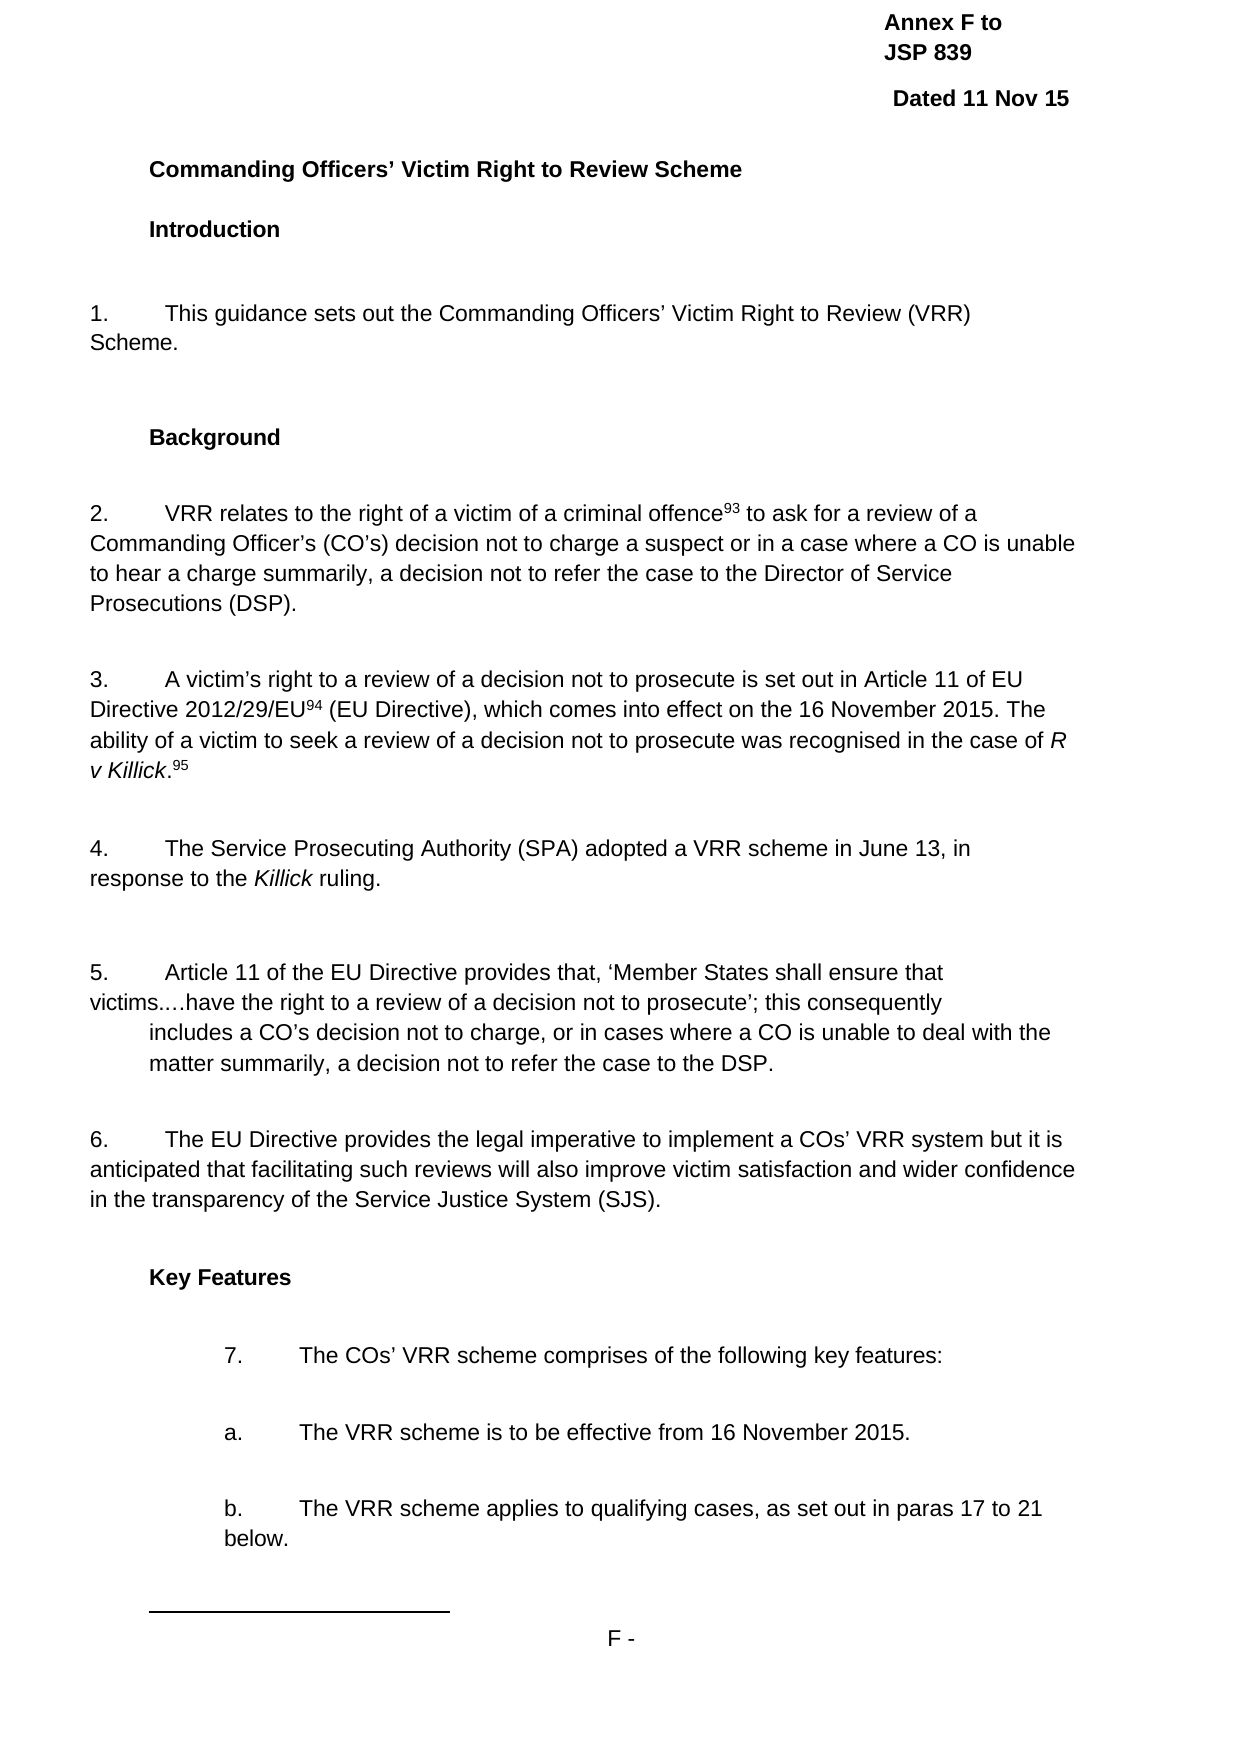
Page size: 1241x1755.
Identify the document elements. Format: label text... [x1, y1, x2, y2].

text Commanding Officers’ Victim Right to Review Scheme Introduction [149, 156, 801, 243]
list Article 11 of the EU Directive provides that, ‘Member States shall ensure that victims. have the right to a review of a decision not to prosecute’; this consequently [89, 959, 1003, 1016]
text Annex F to JSP 839 [884, 8, 1041, 65]
list The COs’ VRR scheme comprises of the following key features: [224, 1342, 1186, 1368]
list The Service Prosecuting Authority (SPA) adopted a VRR scheme in June 13, in response to the Killick ruling. [89, 835, 1031, 891]
subtitle Background [149, 424, 1186, 450]
list The EU Directive provides the legal imperative to implement a COs’ VRR system but it is anticipated that facilitating such reviews will also improve victim satisfaction and wider confidence in the transparency of the Service Justice System (SJS). [89, 1126, 1082, 1212]
text Dated 11 Nov 15 [893, 86, 1186, 112]
list VRR relates to the right of a victim of a criminal offence93 to ask for a review of a Commanding Officer’s (CO’s) decision not to charge a suspect or in a case where a CO is unable to hear a charge summarily, a decision not to refer the case to the Director of Service Prosecutions (DSP). [89, 500, 1088, 616]
list The VRR scheme is to be effective from 16 November 2015. [224, 1419, 1186, 1445]
list This guidance sets out the Commanding Officers’ Victim Right to Review (VRR) Scheme. [89, 299, 1031, 356]
text includes a CO’s decision not to charge, or in cases where a CO is unable to deal with the matter summarily, a decision not to refer the case to the DSP. [149, 1019, 1070, 1076]
subtitle Key Features [149, 1264, 1186, 1291]
list A victim’s right to a review of a decision not to prosecute is set out in Article 11 of EU Directive 2012/29/EU94 (EU Directive), which comes into effect on the 16 November 2015. The ability of a victim to seek a review of a decision not to prosecute was recognised in the case of R v Killick.95 [89, 666, 1083, 783]
list The VRR scheme applies to qualifying cases, as set out in paras 17 to 21 below. [224, 1495, 1044, 1552]
